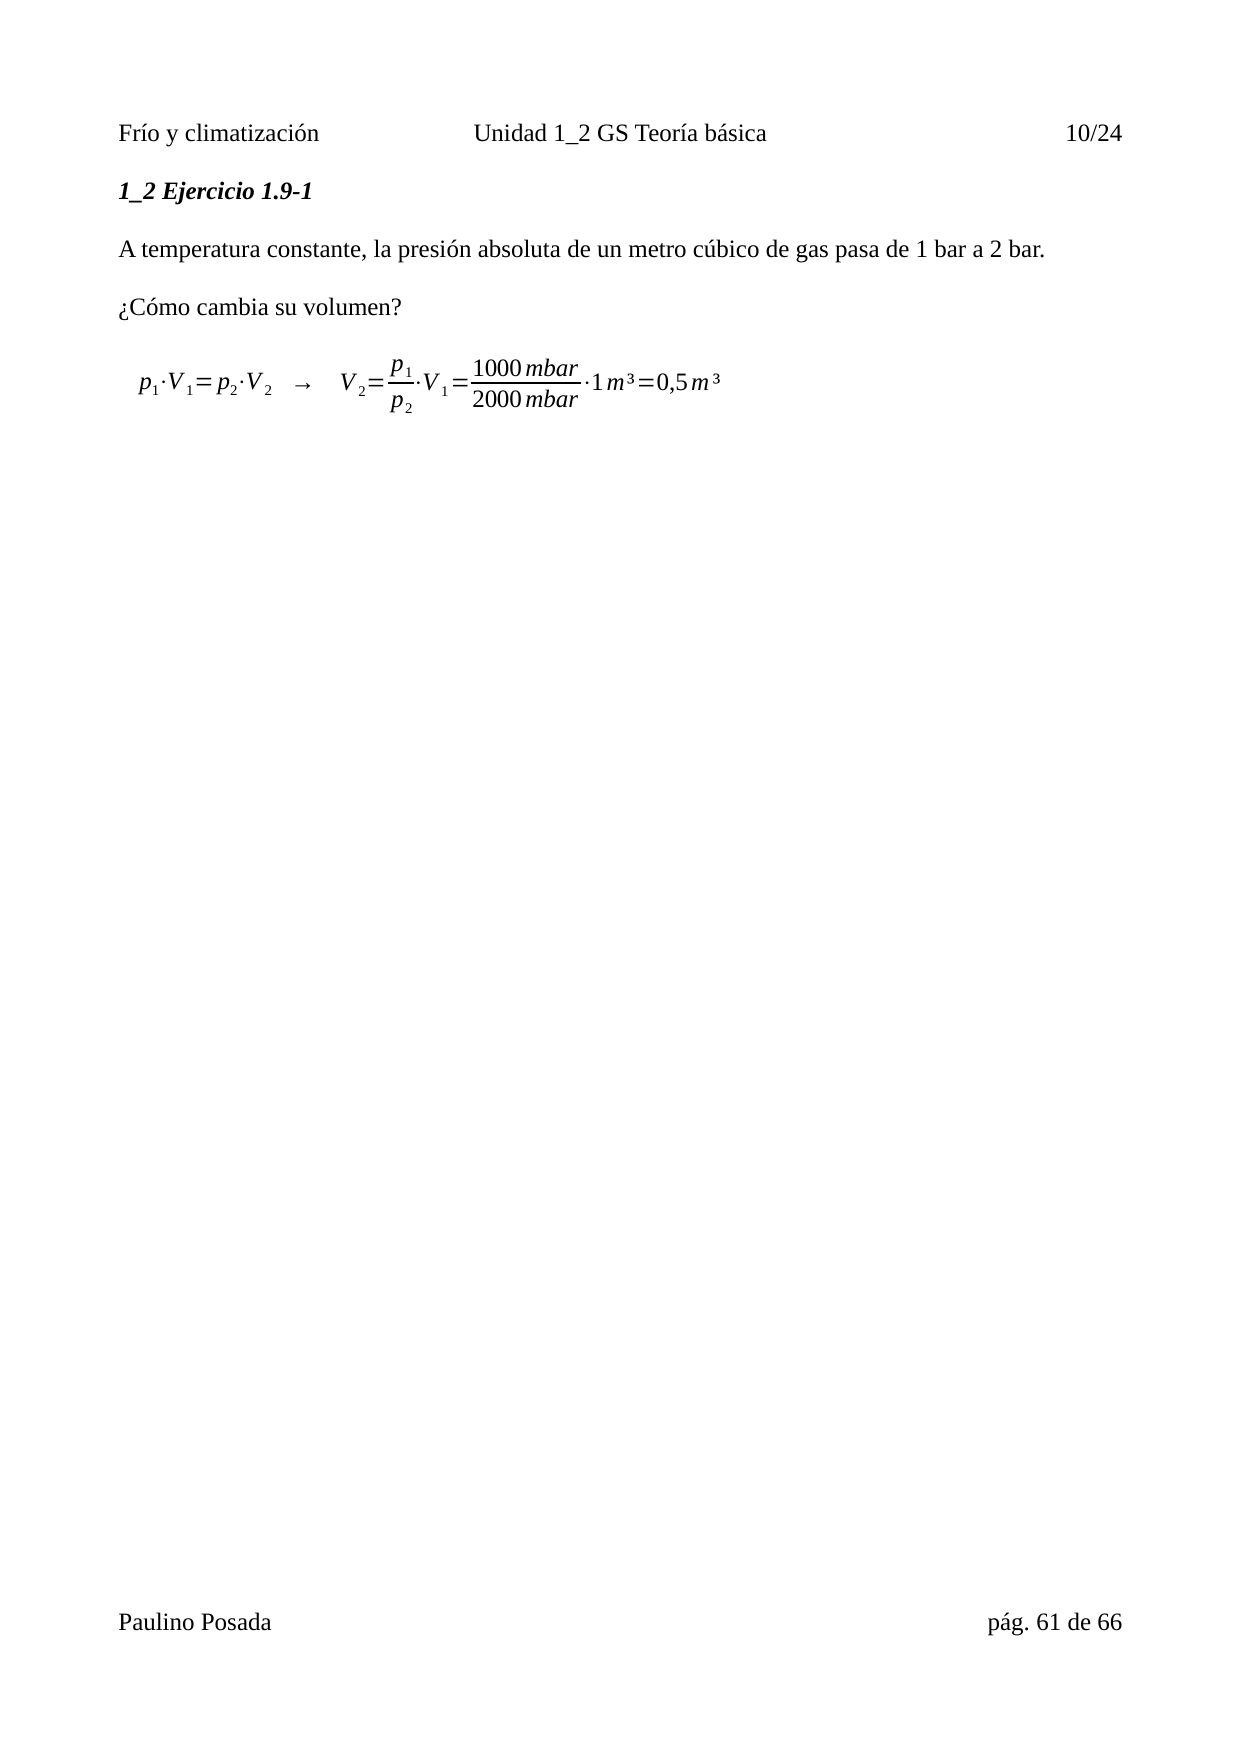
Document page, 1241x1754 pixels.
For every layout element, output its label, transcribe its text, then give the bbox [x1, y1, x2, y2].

text 1_2 Ejercicio 1.9-1 [118, 176, 1122, 205]
text → [118, 349, 1122, 416]
text A temperatura constante, la presión absoluta de un metro cúbico de gas pasa de 1 bar a 2 bar. [118, 234, 1122, 263]
text ¿Cómo cambia su volumen? [118, 292, 1122, 321]
